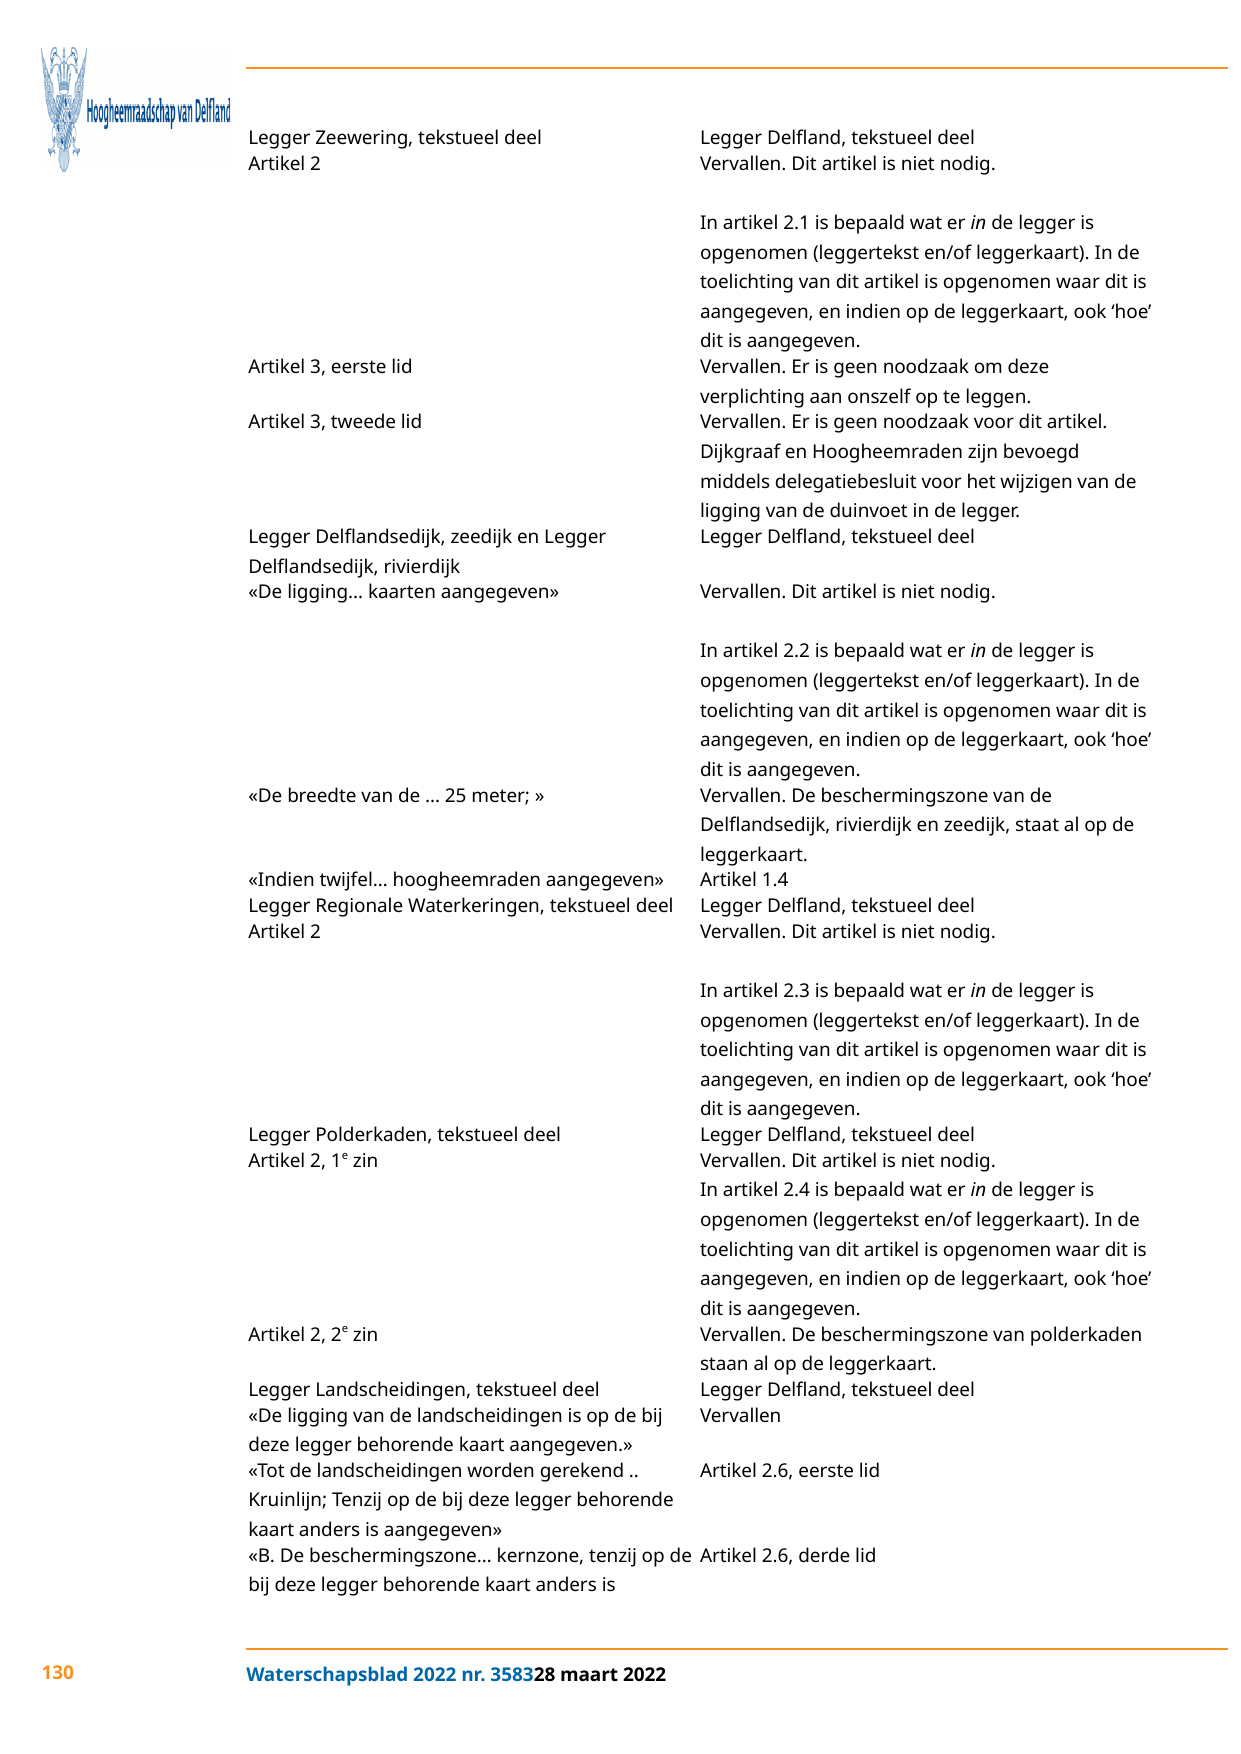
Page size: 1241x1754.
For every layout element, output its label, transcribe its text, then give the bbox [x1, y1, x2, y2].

table_cell «B. De beschermingszone… kernzone, tenzij op de bij deze legger behorende kaart anders is [248, 1542, 700, 1597]
table_cell Artikel 3, tweede lid [248, 409, 700, 523]
table_cell Legger Delflandsedijk, zeedijk en Legger Delflandsedijk, rivierdijk [248, 523, 700, 578]
table_header Legger Delfland, tekstueel deel [700, 125, 1152, 150]
table_cell Vervallen. Er is geen noodzaak om deze verplichting aan onszelf op te leggen. [700, 354, 1152, 409]
table_cell Legger Delfland, tekstueel deel [700, 1376, 1152, 1402]
table_cell Vervallen. De beschermingszone van de Delflandsedijk, rivierdijk en zeedijk, staat al op de leggerkaart. [700, 782, 1152, 867]
table_cell «De ligging van de landscheidingen is op de bij deze legger behorende kaart aangegeven.» [248, 1402, 700, 1457]
table_cell Artikel 2.6, eerste lid [700, 1457, 1152, 1542]
table_cell Legger Landscheidingen, tekstueel deel [248, 1376, 700, 1402]
table_cell Artikel 2.6, derde lid [700, 1542, 1152, 1597]
table_cell Artikel 2, 1e zin [248, 1147, 700, 1321]
table_cell Artikel 3, eerste lid [248, 354, 700, 409]
table_cell «Tot de landscheidingen worden gerekend .. Kruinlijn; Tenzij op de bij deze legger behorende kaart anders is aangegeven» [248, 1457, 700, 1542]
picture [41, 47, 231, 172]
table_cell Artikel 1.4 [700, 867, 1152, 892]
table_cell Vervallen. Er is geen noodzaak voor dit artikel. Dijkgraaf en Hoogheemraden zijn bevoegd middels delegatiebesluit voor het wijzigen van de ligging van de duinvoet in de legger. [700, 409, 1152, 523]
table_cell Vervallen. Dit artikel is niet nodig. In artikel 2.4 is bepaald wat er in de legger is opgenomen (leggertekst en/of leggerkaart). In de toelichting van dit artikel is opgenomen waar dit is aangegeven, en indien op de leggerkaart, ook ‘hoe’ dit is aangegeven. [700, 1147, 1152, 1321]
table_cell Legger Delfland, tekstueel deel [700, 893, 1152, 918]
table_header Legger Zeewering, tekstueel deel [248, 125, 700, 150]
table_cell «De breedte van de … 25 meter; » [248, 782, 700, 867]
table_cell Vervallen. Dit artikel is niet nodig. In artikel 2.1 is bepaald wat er in de legger is opgenomen (leggertekst en/of leggerkaart). In de toelichting van dit artikel is opgenomen waar dit is aangegeven, en indien op de leggerkaart, ook ‘hoe’ dit is aangegeven. [700, 150, 1152, 353]
table_cell Vervallen [700, 1402, 1152, 1457]
table_cell Artikel 2 [248, 150, 700, 353]
table_cell Legger Polderkaden, tekstueel deel [248, 1121, 700, 1147]
table_cell Vervallen. Dit artikel is niet nodig. In artikel 2.3 is bepaald wat er in de legger is opgenomen (leggertekst en/of leggerkaart). In de toelichting van dit artikel is opgenomen waar dit is aangegeven, en indien op de leggerkaart, ook ‘hoe’ dit is aangegeven. [700, 918, 1152, 1121]
table_cell «De ligging… kaarten aangegeven» [248, 579, 700, 782]
table_cell Vervallen. Dit artikel is niet nodig. In artikel 2.2 is bepaald wat er in de legger is opgenomen (leggertekst en/of leggerkaart). In de toelichting van dit artikel is opgenomen waar dit is aangegeven, en indien op de leggerkaart, ook ‘hoe’ dit is aangegeven. [700, 579, 1152, 782]
table_cell Artikel 2 [248, 918, 700, 1121]
table_cell Legger Regionale Waterkeringen, tekstueel deel [248, 893, 700, 918]
table_cell Vervallen. De beschermingszone van polderkaden staan al op de leggerkaart. [700, 1321, 1152, 1376]
table_cell Legger Delfland, tekstueel deel [700, 1121, 1152, 1147]
table_cell Legger Delfland, tekstueel deel [700, 523, 1152, 578]
table_cell «Indien twijfel… hoogheemraden aangegeven» [248, 867, 700, 892]
table_cell Artikel 2, 2e zin [248, 1321, 700, 1376]
